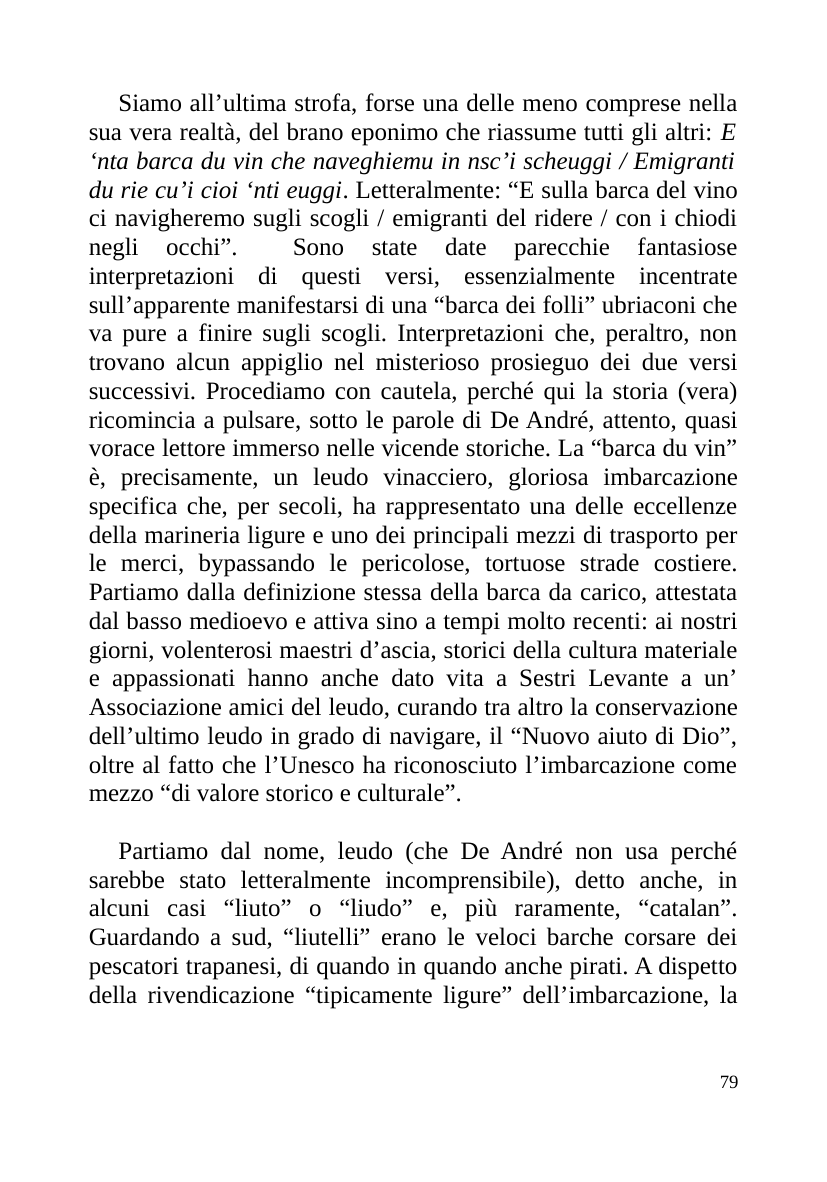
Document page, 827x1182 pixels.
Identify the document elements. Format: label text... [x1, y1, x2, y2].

text Partiamo dal nome, leudo (che De André non usa perché sarebbe stato letteralmente incomprensibile), detto anche, in alcuni casi “liuto” o “liudo” e, più raramente, “catalan”. Guardando a sud, “liutelli” erano le veloci barche corsare dei pescatori trapanesi, di quando in quando anche pirati. A dispetto della rivendicazione “tipicamente ligure” dell’imbarcazione, la [88, 836, 738, 1008]
text Siamo all’ultima strofa, forse una delle meno comprese nella sua vera realtà, del brano eponimo che riassume tutti gli altri: E ‘nta barca du vin che naveghiemu in nsc’i scheuggi / Emigranti du rie cu’i cioi ‘nti euggi. Letteralmente: “E sulla barca del vino ci navigheremo sugli scogli / emigranti del ridere / con i chiodi negli occhi”. Sono state date parecchie fantasiose interpretazioni di questi versi, essenzialmente incentrate sull’apparente manifestarsi di una “barca dei folli” ubriaconi che va pure a finire sugli scogli. Interpretazioni che, peraltro, non trovano alcun appiglio nel misterioso prosieguo dei due versi successivi. Procediamo con cautela, perché qui la storia (vera) ricomincia a pulsare, sotto le parole di De André, attento, quasi vorace lettore immerso nelle vicende storiche. La “barca du vin” è, precisamente, un leudo vinacciero, gloriosa imbarcazione specifica che, per secoli, ha rappresentato una delle eccellenze della marineria ligure e uno dei principali mezzi di trasporto per le merci, bypassando le pericolose, tortuose strade costiere. Partiamo dalla definizione stessa della barca da carico, attestata dal basso medioevo e attiva sino a tempi molto recenti: ai nostri giorni, volenterosi maestri d’ascia, storici della cultura materiale e appassionati hanno anche dato vita a Sestri Levante a un’ Associazione amici del leudo, curando tra altro la conservazione dell’ultimo leudo in grado di navigare, il “Nuovo aiuto di Dio”, oltre al fatto che l’Unesco ha riconosciuto l’imbarcazione come mezzo “di valore storico e culturale”. [88, 88, 738, 807]
